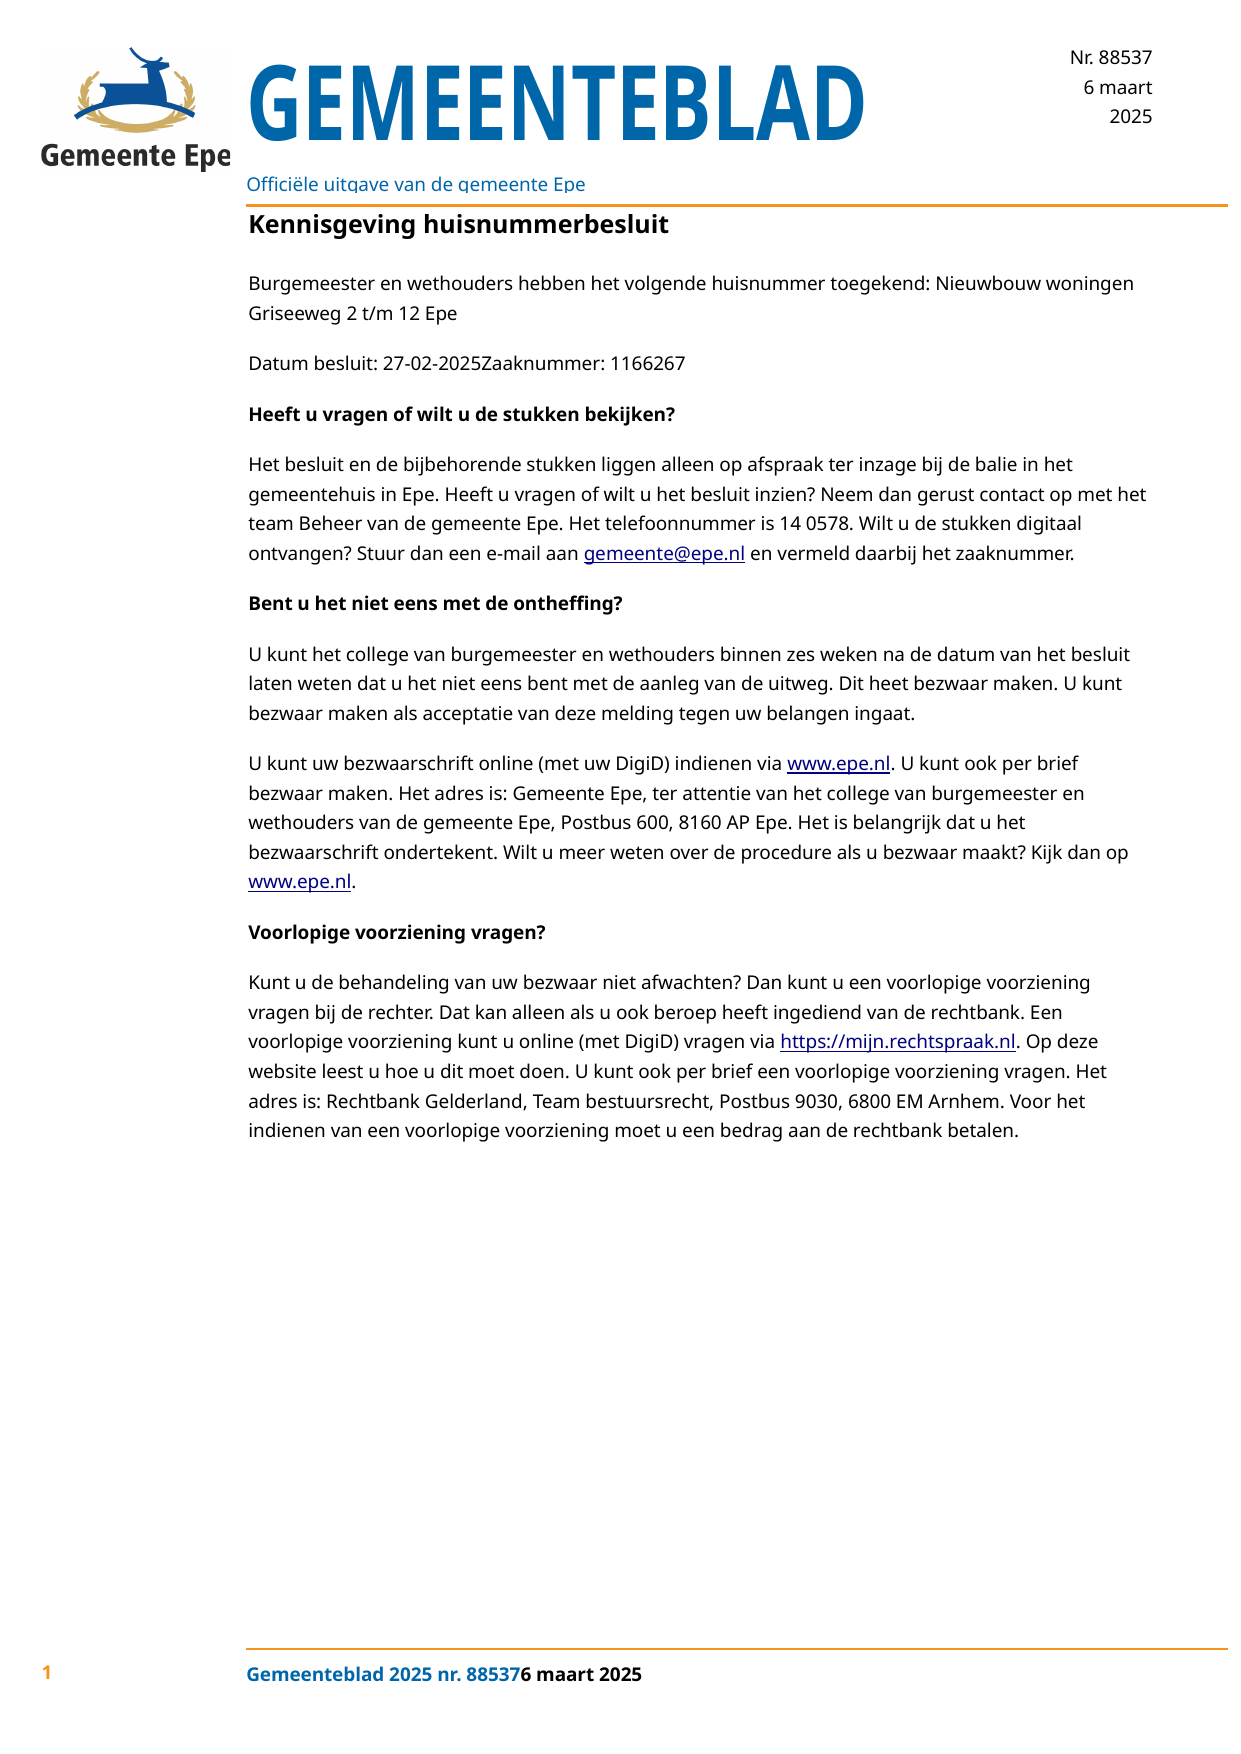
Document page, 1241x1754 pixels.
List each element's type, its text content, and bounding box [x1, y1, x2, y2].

text U kunt uw bezwaarschrift online (met uw DigiD) indienen via www.epe.nl. U kunt ook per brief bezwaar maken. Het adres is: Gemeente Epe, ter attentie van het college van burgemeester en wethouders van de gemeente Epe, Postbus 600, 8160 AP Epe. Het is belangrijk dat u het bezwaarschrift ondertekent. Wilt u meer weten over de procedure als u bezwaar maakt? Kijk dan op www.epe.nl. [248, 750, 1152, 894]
text Voorlopige voorziening vragen? [248, 919, 1152, 945]
text Heeft u vragen of wilt u de stukken bekijken? [248, 401, 1152, 426]
text Bent u het niet eens met de ontheffing? [248, 590, 1152, 616]
picture [41, 47, 231, 172]
text U kunt het college van burgemeester en wethouders binnen zes weken na de datum van het besluit laten weten dat u het niet eens bent met de aanleg van de uitweg. Dit heet bezwaar maken. U kunt bezwaar maken als acceptatie van deze melding tegen uw belangen ingaat. [248, 641, 1152, 726]
text Kunt u de behandeling van uw bezwaar niet afwachten? Dan kunt u een voorlopige voorziening vragen bij de rechter. Dat kan alleen als u ook beroep heeft ingediend van de rechtbank. Een voorlopige voorziening kunt u online (met DigiD) vragen via https://mijn.rechtspraak.nl. Op deze website leest u hoe u dit moet doen. U kunt ook per brief een voorlopige voorziening vragen. Het adres is: Rechtbank Gelderland, Team bestuursrecht, Postbus 9030, 6800 EM Arnhem. Voor het indienen van een voorlopige voorziening moet u een bedrag aan de rechtbank betalen. [248, 969, 1152, 1143]
text Het besluit en de bijbehorende stukken liggen alleen op afspraak ter inzage bij de balie in het gemeentehuis in Epe. Heeft u vragen of wilt u het besluit inzien? Neem dan gerust contact op met het team Beheer van de gemeente Epe. Het telefoonnummer is 14 0578. Wilt u de stukken digitaal ontvangen? Stuur dan een e-mail aan gemeente@epe.nl en vermeld daarbij het zaaknummer. [248, 451, 1152, 566]
text Datum besluit: 27-02-2025Zaaknummer: 1166267 [248, 350, 1152, 376]
text Kennisgeving huisnummerbesluit [248, 207, 1152, 241]
text Burgemeester en wethouders hebben het volgende huisnummer toegekend: Nieuwbouw woningen Griseeweg 2 t/m 12 Epe [248, 270, 1152, 326]
